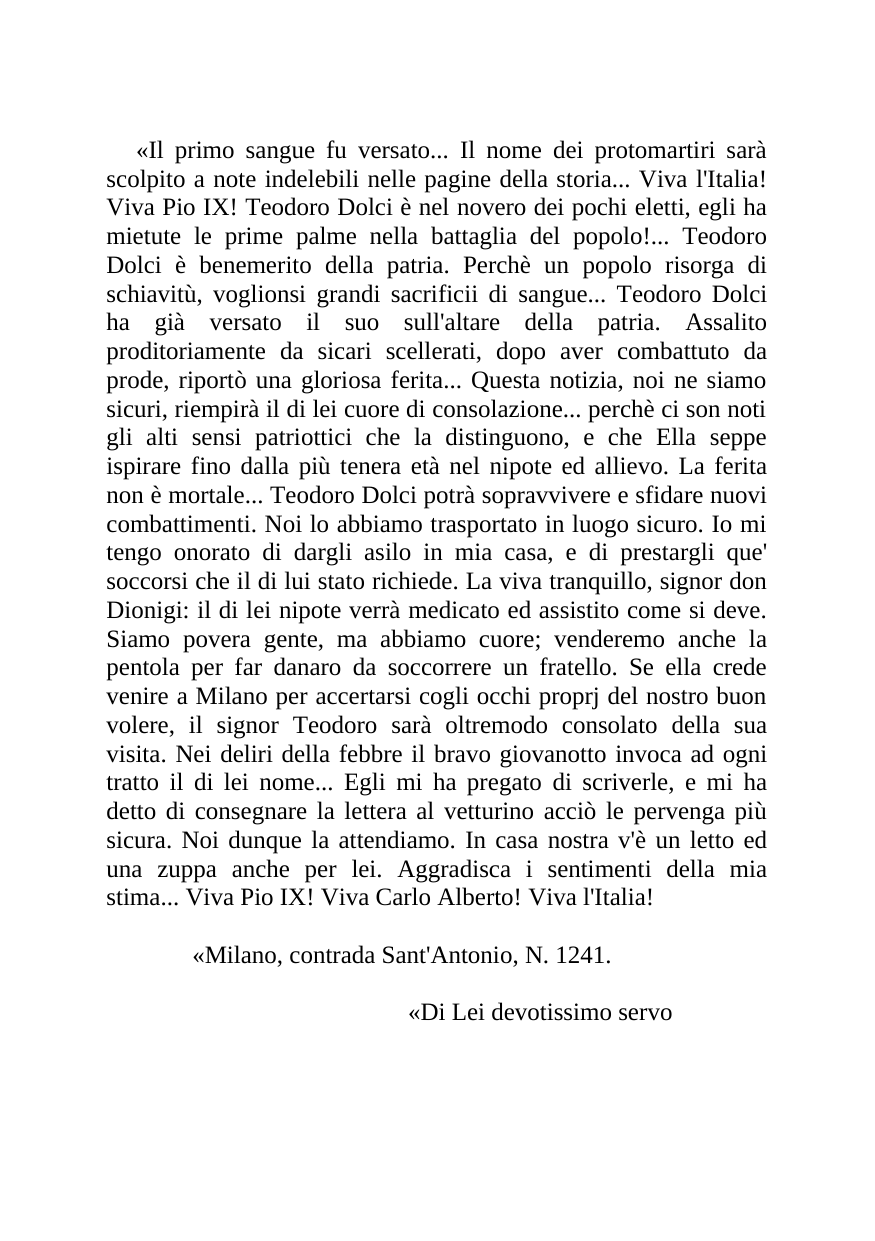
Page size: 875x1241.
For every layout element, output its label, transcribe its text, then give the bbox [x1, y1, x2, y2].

text «Milano, contrada Sant'Antonio, N. 1241. [162, 940, 768, 969]
text «Di Lei devotissimo servo [312, 997, 768, 1026]
text «Il primo sangue fu versato... Il nome dei protomartiri sarà scolpito a note indelebili nelle pagine della storia... Viva l'Italia! Viva Pio IX! Teodoro Dolci è nel novero dei pochi eletti, egli ha mietute le prime palme nella battaglia del popolo!... Teodoro Dolci è benemerito della patria. Perchè un popolo risorga di schiavitù, voglionsi grandi sacrificii di sangue... Teodoro Dolci ha già versato il suo sull'altare della patria. Assalito proditoriamente da sicari scellerati, dopo aver combattuto da prode, riportò una gloriosa ferita... Questa notizia, noi ne siamo sicuri, riempirà il di lei cuore di consolazione... perchè ci son noti gli alti sensi patriottici che la distinguono, e che Ella seppe ispirare fino dalla più tenera età nel nipote ed allievo. La ferita non è mortale... Teodoro Dolci potrà sopravvivere e sfidare nuovi combattimenti. Noi lo abbiamo trasportato in luogo sicuro. Io mi tengo onorato di dargli asilo in mia casa, e di prestargli que' soccorsi che il di lui stato richiede. La viva tranquillo, signor don Dionigi: il di lei nipote verrà medicato ed assistito come si deve. Siamo povera gente, ma abbiamo cuore; venderemo anche la pentola per far danaro da soccorrere un fratello. Se ella crede venire a Milano per accertarsi cogli occhi proprj del nostro buon volere, il signor Teodoro sarà oltremodo consolato della sua visita. Nei deliri della febbre il bravo giovanotto invoca ad ogni tratto il di lei nome... Egli mi ha pregato di scriverle, e mi ha detto di consegnare la lettera al vetturino acciò le pervenga più sicura. Noi dunque la attendiamo. In casa nostra v'è un letto ed una zuppa anche per lei. Aggradisca i sentimenti della mia stima... Viva Pio IX! Viva Carlo Alberto! Viva l'Italia! [106, 135, 768, 911]
